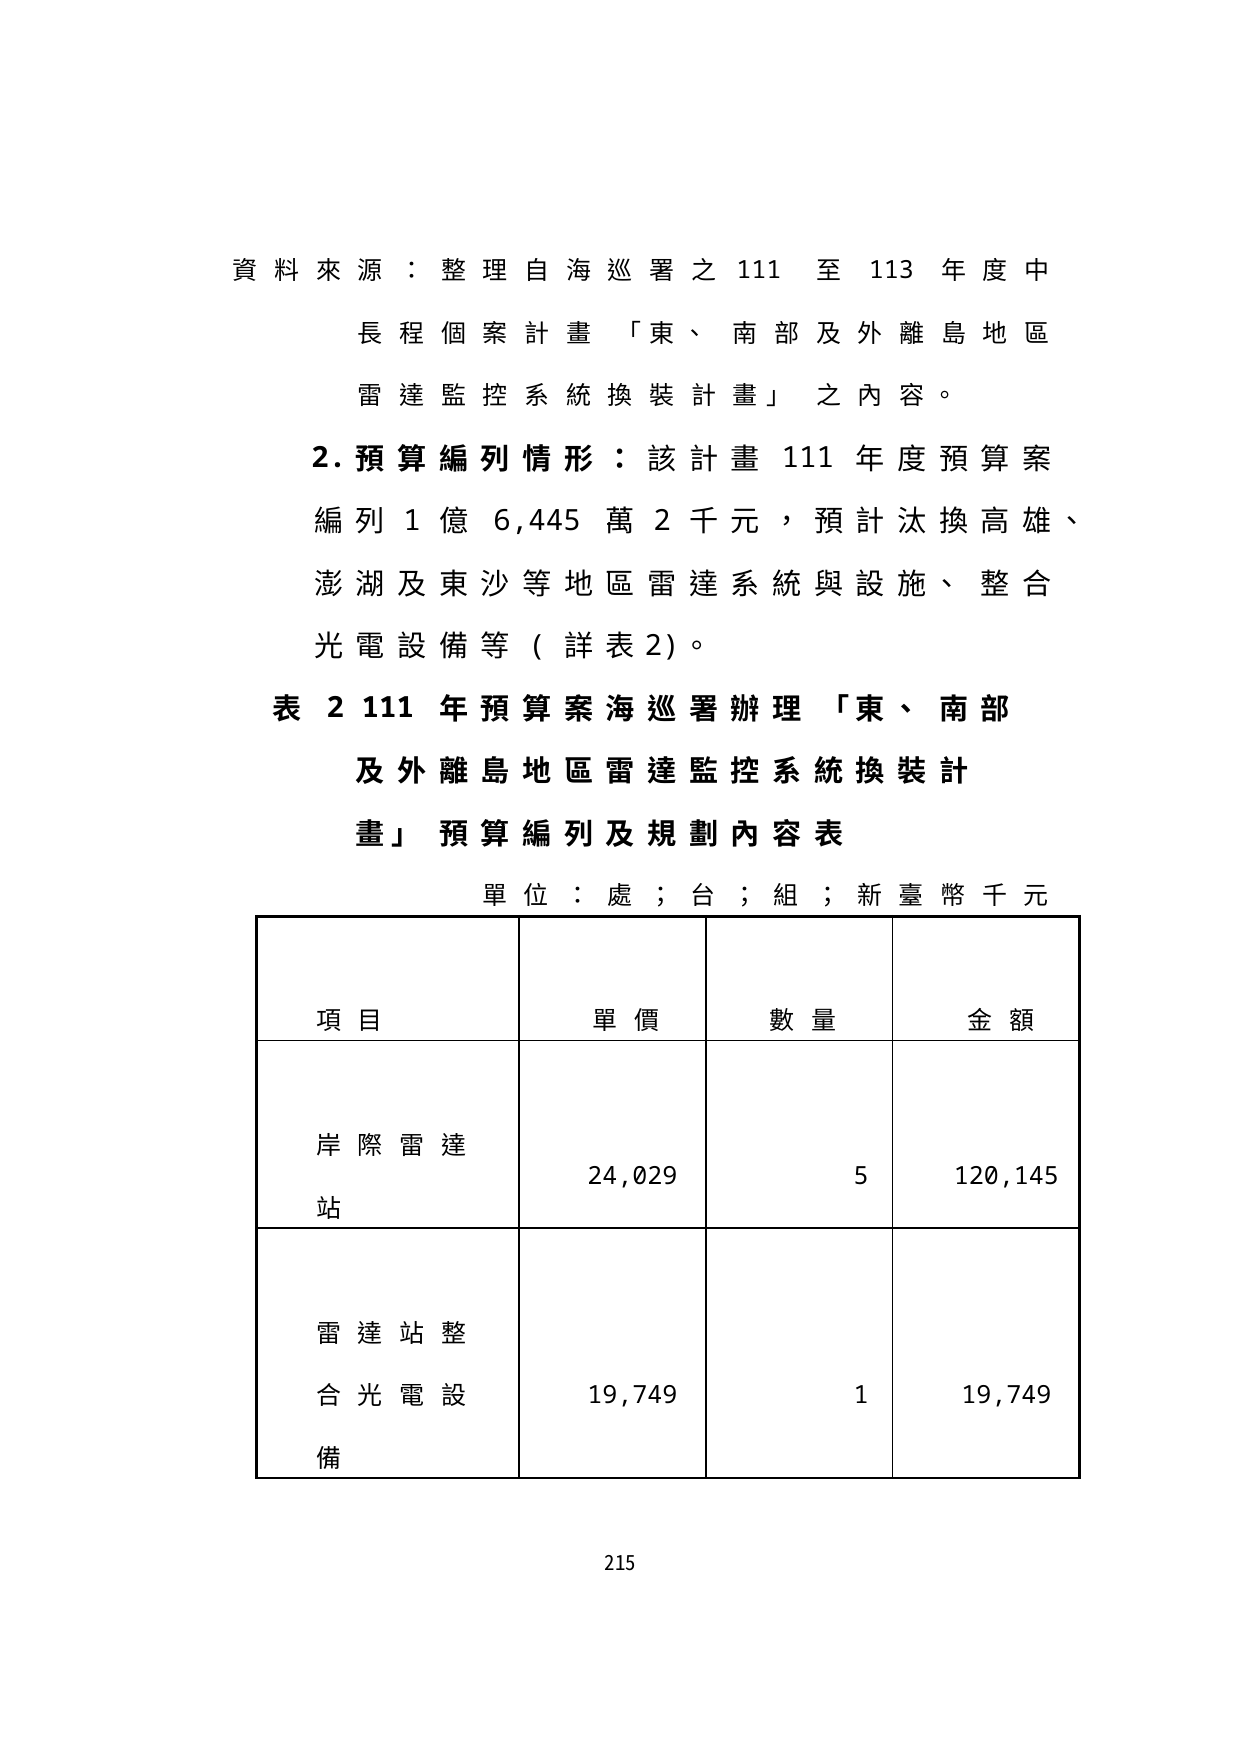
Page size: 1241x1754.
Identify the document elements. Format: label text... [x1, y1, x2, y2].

table_cell 19,749 [893, 1229, 1078, 1477]
text 表2 111年預算案海巡署辦理「東、南部及外離島地區雷達監控系統換裝計畫」預算編列及規劃內容表 [245, 665, 1057, 852]
table_cell 19,749 [520, 1229, 705, 1477]
table_header 項目 [258, 918, 518, 1040]
table_cell 1 [707, 1229, 892, 1477]
table_cell 24,029 [520, 1041, 705, 1227]
text 資料來源：整理自海巡署之111 至113年度中長程個案計畫「東、南部及外離島地區雷達監控系統換裝計畫」之內容。 [184, 227, 1058, 415]
table_header 單價 [520, 918, 705, 1040]
table_cell 岸際雷達站 [258, 1041, 518, 1227]
table_cell 120,145 [893, 1041, 1078, 1227]
table_cell 5 [707, 1041, 892, 1227]
table_cell 雷達站整合光電設備 [258, 1229, 518, 1477]
text 單位：處；台；組；新臺幣千元 [245, 852, 1057, 915]
table_header 數量 [707, 918, 892, 1040]
table_header 金額 [893, 918, 1078, 1040]
text 2.預算編列情形：該計畫111年度預算案編列1億6,445萬2千元，預計汰換高雄、澎湖及東沙等地區雷達系統與設施、整合光電設備等(詳表2)。 [271, 415, 1058, 665]
